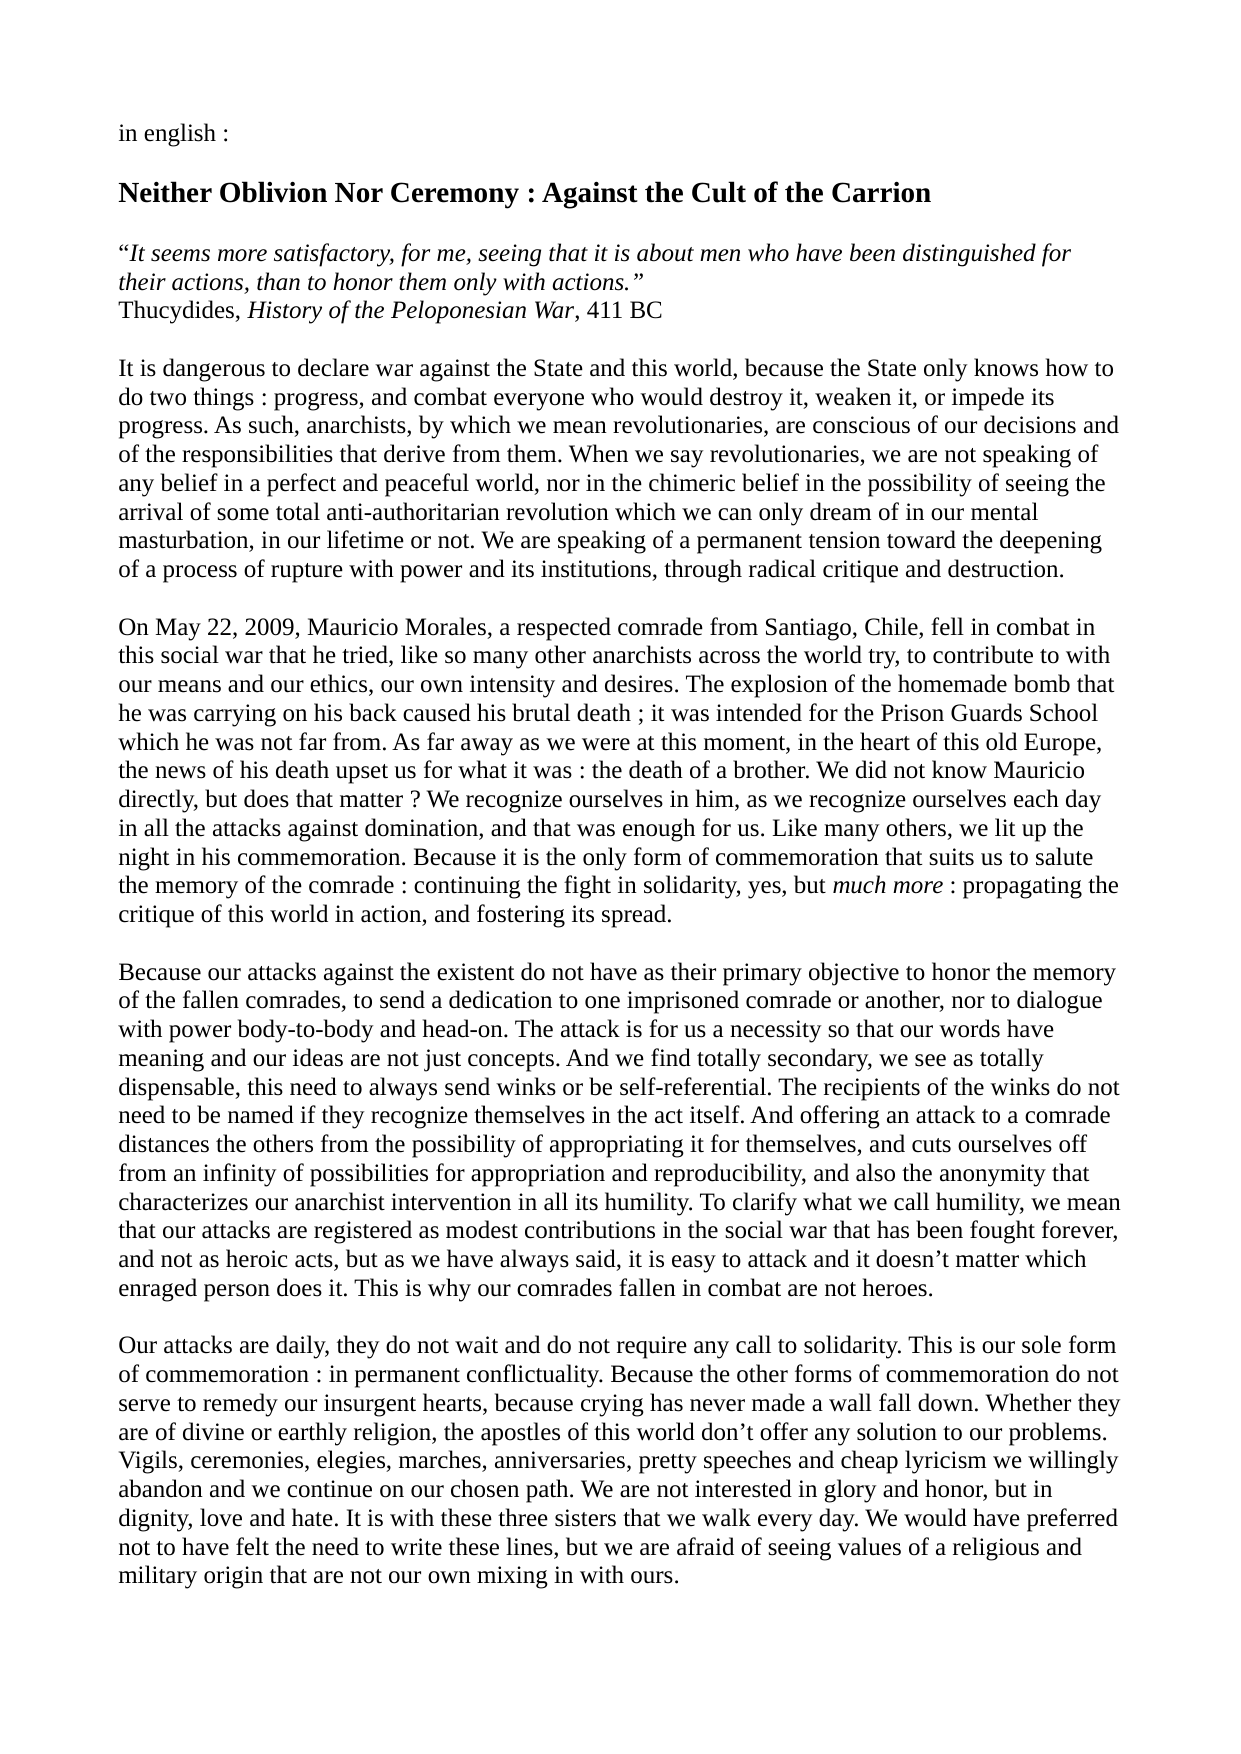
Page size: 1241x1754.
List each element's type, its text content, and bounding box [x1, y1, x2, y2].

text On May 22, 2009, Mauricio Morales, a respected comrade from Santiago, Chile, fell in combat in this social war that he tried, like so many other anarchists across the world try, to contribute to with our means and our ethics, our own intensity and desires. The explosion of the homemade bomb that he was carrying on his back caused his brutal death ; it was intended for the Prison Guards School which he was not far from. As far away as we were at this moment, in the heart of this old Europe, the news of his death upset us for what it was : the death of a brother. We did not know Mauricio directly, but does that matter ? We recognize ourselves in him, as we recognize ourselves each day in all the attacks against domination, and that was enough for us. Like many others, we lit up the night in his commemoration. Because it is the only form of commemoration that suits us to salute the memory of the comrade : continuing the fight in solidarity, yes, but much more : propagating the critique of this world in action, and fostering its spread. [118, 612, 1122, 928]
text “It seems more satisfactory, for me, seeing that it is about men who have been distinguished for their actions, than to honor them only with actions.” [118, 238, 1122, 295]
text Our attacks are daily, they do not wait and do not require any call to solidarity. This is our sole form of commemoration : in permanent conflictuality. Because the other forms of commemoration do not serve to remedy our insurgent hearts, because crying has never made a wall fall down. Whether they are of divine or earthly religion, the apostles of this world don’t offer any solution to our problems. Vigils, ceremonies, elegies, marches, anniversaries, pretty speeches and cheap lyricism we willingly abandon and we continue on our chosen path. We are not interested in glory and honor, but in dignity, love and hate. It is with these three sisters that we walk every day. We would have preferred not to have felt the need to write these lines, but we are afraid of seeing values of a religious and military origin that are not our own mixing in with ours. [118, 1330, 1122, 1589]
text Thucydides, History of the Peloponesian War, 411 BC [118, 295, 1122, 324]
subtitle Neither Oblivion Nor Ceremony : Against the Cult of the Carrion [118, 176, 1122, 209]
text It is dangerous to declare war against the State and this world, because the State only knows how to do two things : progress, and combat everyone who would destroy it, weaken it, or impede its progress. As such, anarchists, by which we mean revolutionaries, are conscious of our decisions and of the responsibilities that derive from them. When we say revolutionaries, we are not speaking of any belief in a perfect and peaceful world, nor in the chimeric belief in the possibility of seeing the arrival of some total anti-authoritarian revolution which we can only dream of in our mental masturbation, in our lifetime or not. We are speaking of a permanent tension toward the deepening of a process of rupture with power and its institutions, through radical critique and destruction. [118, 353, 1122, 583]
text Because our attacks against the existent do not have as their primary objective to honor the memory of the fallen comrades, to send a dedication to one imprisoned comrade or another, nor to dialogue with power body-to-body and head-on. The attack is for us a necessity so that our words have meaning and our ideas are not just concepts. And we find totally secondary, we see as totally dispensable, this need to always send winks or be self-referential. The recipients of the winks do not need to be named if they recognize themselves in the act itself. And offering an attack to a comrade distances the others from the possibility of appropriating it for themselves, and cuts ourselves off from an infinity of possibilities for appropriation and reproducibility, and also the anonymity that characterizes our anarchist intervention in all its humility. To clarify what we call humility, we mean that our attacks are registered as modest contributions in the social war that has been fought forever, and not as heroic acts, but as we have always said, it is easy to attack and it doesn’t matter which enraged person does it. This is why our comrades fallen in combat are not heroes. [118, 957, 1122, 1302]
text in english : [118, 118, 1122, 147]
